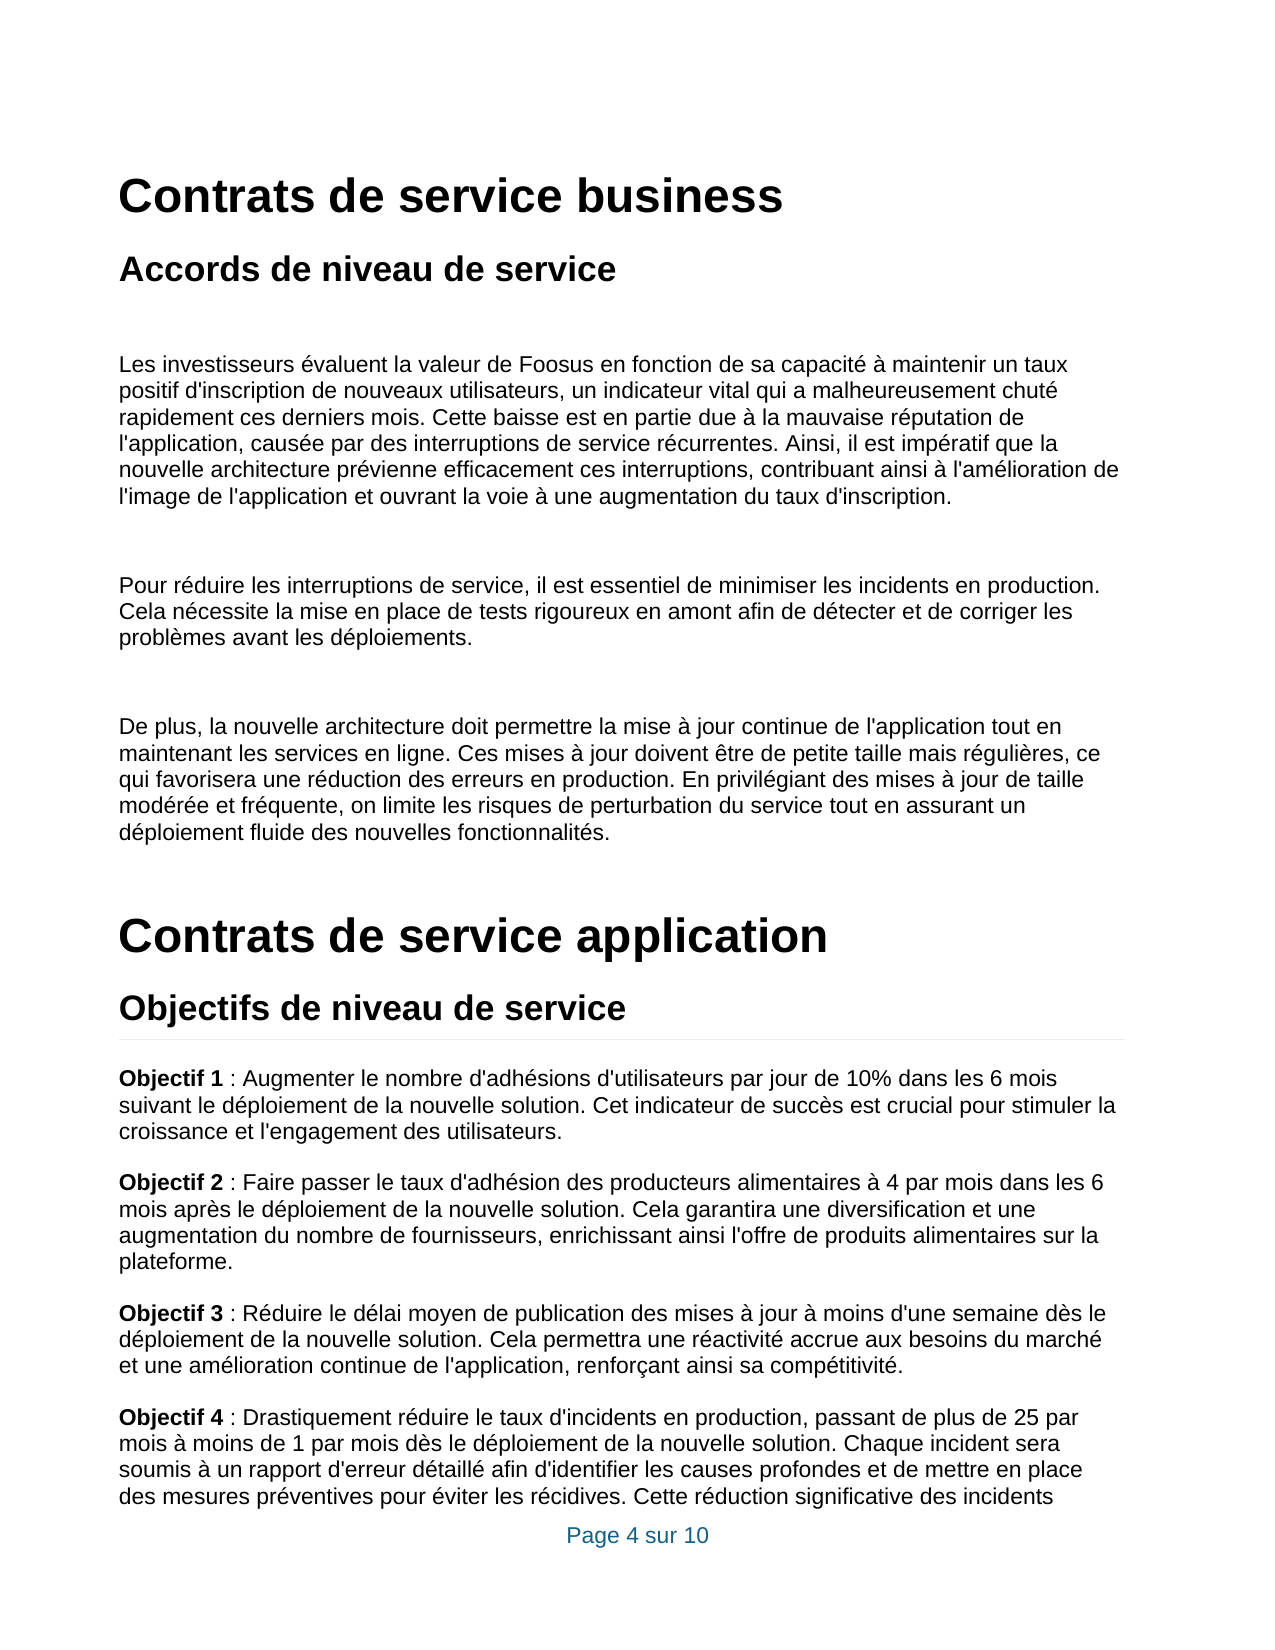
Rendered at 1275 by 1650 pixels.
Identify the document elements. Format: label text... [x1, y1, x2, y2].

subtitle Objectif 3 : Réduire le délai moyen de publication des mises à jour à moins d'une semaine dès le déploiement de la nouvelle solution. Cela permettra une réactivité accrue aux besoins du marché et une amélioration continue de l'application, renforçant ainsi sa compétitivité. [119, 1300, 1125, 1379]
subtitle De plus, la nouvelle architecture doit permettre la mise à jour continue de l'application tout en maintenant les services en ligne. Ces mises à jour doivent être de petite taille mais régulières, ce qui favorisera une réduction des erreurs en production. En privilégiant des mises à jour de taille modérée et fréquente, on limite les risques de perturbation du service tout en assurant un déploiement fluide des nouvelles fonctionnalités. [119, 713, 1125, 845]
subtitle Objectif 4 : Drastiquement réduire le taux d'incidents en production, passant de plus de 25 par mois à moins de 1 par mois dès le déploiement de la nouvelle solution. Chaque incident sera soumis à un rapport d'erreur détaillé afin d'identifier les causes profondes et de mettre en place des mesures préventives pour éviter les récidives. Cette réduction significative des incidents [119, 1404, 1125, 1509]
subtitle Objectifs de niveau de service [119, 987, 1125, 1039]
subtitle Les investisseurs évaluent la valeur de Foosus en fonction de sa capacité à maintenir un taux positif d'inscription de nouveaux utilisateurs, un indicateur vital qui a malheureusement chuté rapidement ces derniers mois. Cette baisse est en partie due à la mauvaise réputation de l'application, causée par des interruptions de service récurrentes. Ainsi, il est impératif que la nouvelle architecture prévienne efficacement ces interruptions, contribuant ainsi à l'amélioration de l'image de l'application et ouvrant la voie à une augmentation du taux d'inscription. [119, 351, 1125, 509]
subtitle Pour réduire les interruptions de service, il est essentiel de minimiser les incidents en production. Cela nécessite la mise en place de tests rigoureux en amont afin de détecter et de corriger les problèmes avant les déploiements. [119, 572, 1125, 651]
subtitle Contrats de service application [119, 907, 1125, 962]
subtitle Objectif 2 : Faire passer le taux d'adhésion des producteurs alimentaires à 4 par mois dans les 6 mois après le déploiement de la nouvelle solution. Cela garantira une diversification et une augmentation du nombre de fournisseurs, enrichissant ainsi l'offre de produits alimentaires sur la plateforme. [119, 1169, 1125, 1275]
subtitle Accords de niveau de service [119, 248, 1125, 288]
subtitle Objectif 1 : Augmenter le nombre d'adhésions d'utilisateurs par jour de 10% dans les 6 mois suivant le déploiement de la nouvelle solution. Cet indicateur de succès est crucial pour stimuler la croissance et l'engagement des utilisateurs. [119, 1065, 1125, 1144]
subtitle Contrats de service business [119, 168, 1125, 223]
